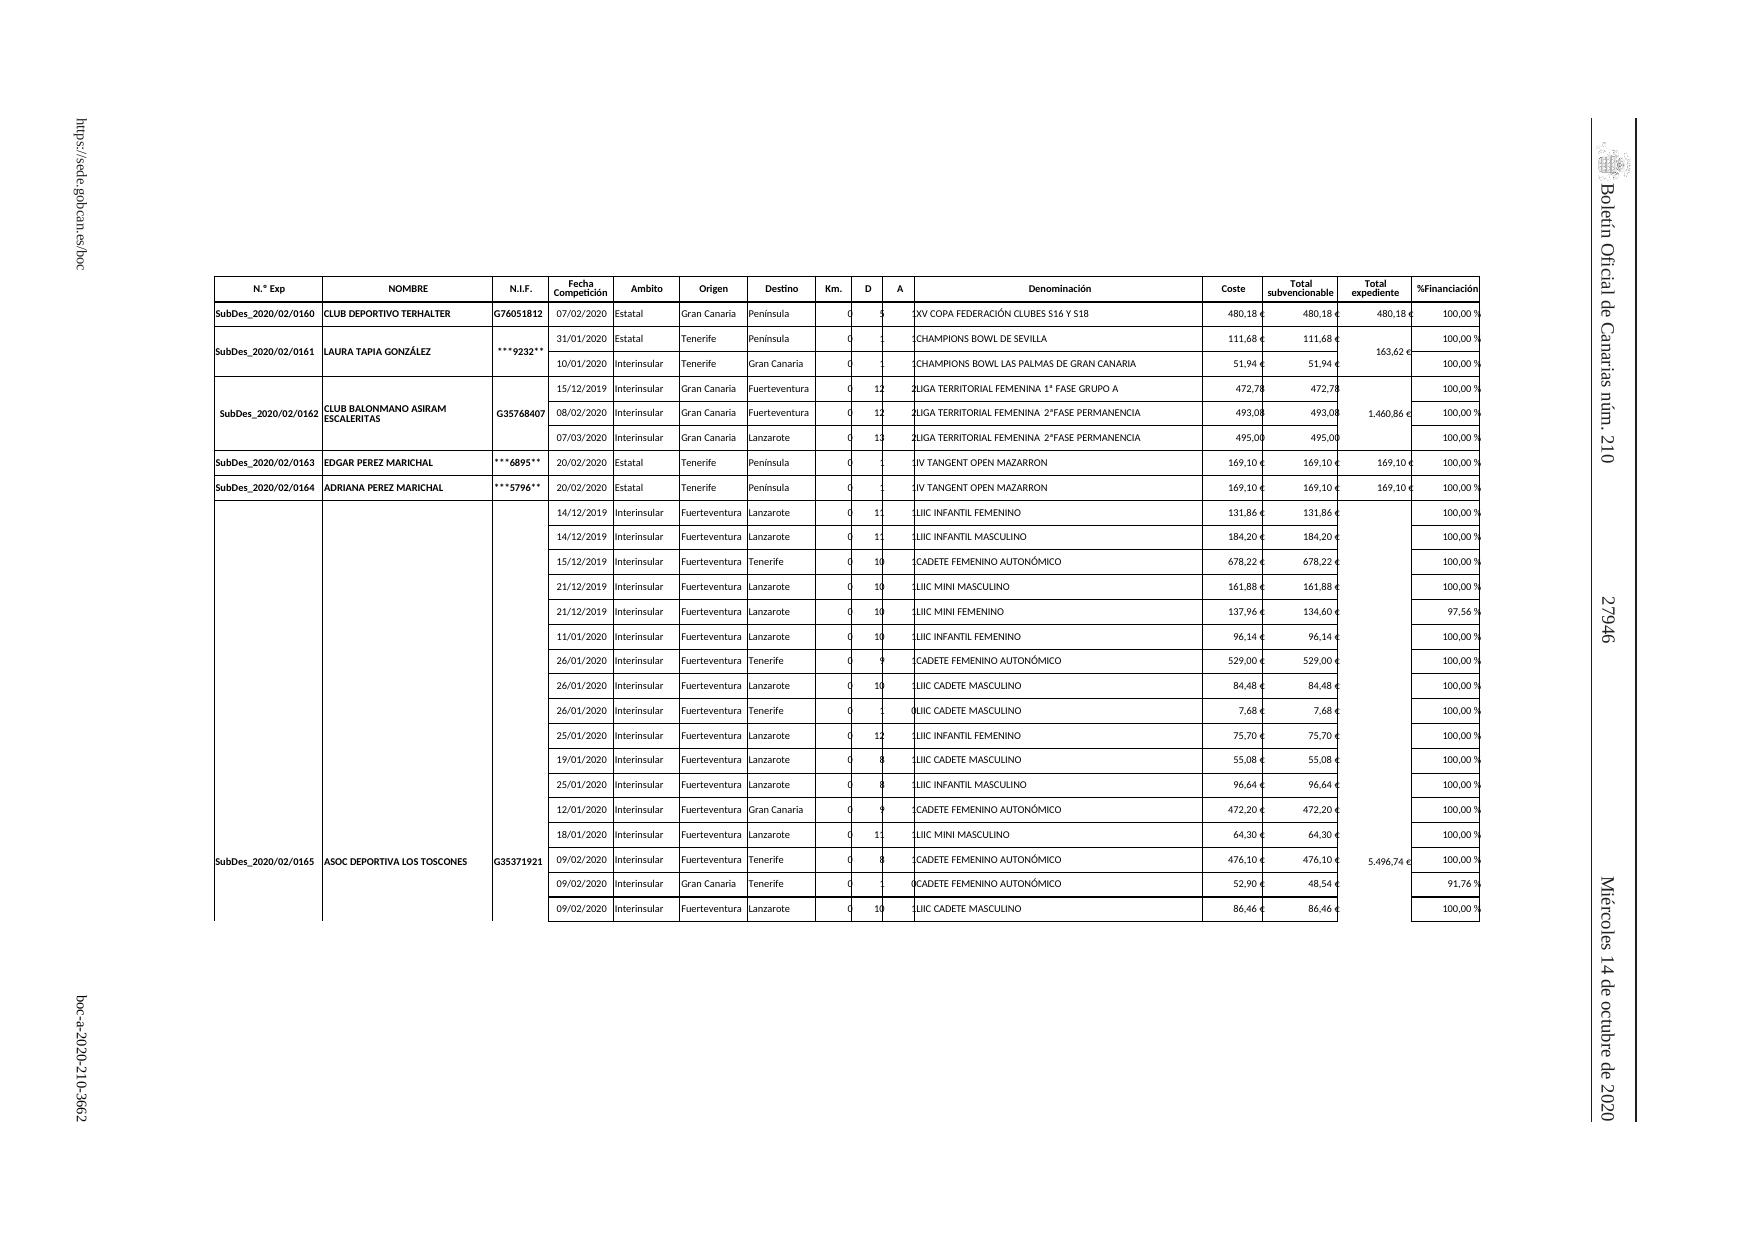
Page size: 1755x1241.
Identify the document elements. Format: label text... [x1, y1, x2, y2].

table_cell Fuerteventura [748, 402, 815, 425]
table_cell 09/02/2020 [549, 848, 613, 872]
table_cell Península [748, 327, 815, 351]
table_cell 495,00 [1203, 426, 1262, 450]
table_cell 100,00 % [1412, 625, 1479, 648]
table_cell 10 [852, 575, 882, 599]
table_cell 678,22 € [1203, 550, 1262, 574]
table_cell 11/01/2020 [549, 625, 613, 648]
table_cell 493,08 [1203, 402, 1262, 425]
table_cell 09/02/2020 [549, 873, 613, 896]
table_cell 1 [883, 600, 914, 624]
table_cell Tenerife [680, 451, 747, 475]
table_cell 0 [816, 550, 851, 574]
table_cell 529,00 € [1263, 650, 1337, 673]
text Boletín Oficial de Canarias núm. 210 [1598, 183, 1618, 464]
table_cell Fuerteventura [680, 550, 747, 574]
table_cell ***9232** [493, 327, 548, 376]
table_cell Lanzarote [748, 501, 815, 524]
table_cell Interinsular [614, 402, 679, 425]
table_cell Interinsular [614, 352, 679, 376]
table_cell 100,00 % [1412, 526, 1479, 549]
table_cell 0 [816, 426, 851, 450]
table_cell 100,00 % [1412, 402, 1479, 425]
table_cell Fuerteventura [680, 724, 747, 748]
table_header N.º Exp [215, 277, 322, 301]
table_cell Interinsular [614, 600, 679, 624]
table_cell 21/12/2019 [549, 575, 613, 599]
table_cell 1 [883, 798, 914, 822]
table_header Destino [748, 277, 815, 301]
table_cell ADRIANA PEREZ MARICHAL [323, 476, 492, 500]
table_cell 12 [852, 377, 882, 401]
table_cell Fuerteventura [680, 823, 747, 847]
table_cell Estatal [614, 303, 679, 326]
table_cell 100,00 % [1412, 699, 1479, 723]
table_cell Lanzarote [748, 575, 815, 599]
table_cell Lanzarote [748, 674, 815, 698]
table_cell 169,10 € [1338, 451, 1411, 475]
table_cell Fuerteventura [680, 798, 747, 822]
table_cell 169,10 € [1263, 451, 1337, 475]
table_cell Interinsular [614, 575, 679, 599]
table_cell 96,64 € [1263, 774, 1337, 797]
table_cell 131,86 € [1263, 501, 1337, 524]
table_cell 100,00 % [1412, 352, 1479, 376]
table_cell Lanzarote [748, 600, 815, 624]
table_cell 1 [883, 501, 914, 524]
table_cell 15/12/2019 [549, 377, 613, 401]
table_cell 51,94 € [1203, 352, 1262, 376]
table_cell 1 [883, 575, 914, 599]
table_cell 131,86 € [1203, 501, 1262, 524]
table_cell 678,22 € [1263, 550, 1337, 574]
table_cell LIIC CADETE MASCULINO [915, 898, 1202, 921]
table_cell CADETE FEMENINO AUTONÓMICO [915, 848, 1202, 872]
table_cell LIIC CADETE MASCULINO [915, 674, 1202, 698]
table_cell 20/02/2020 [549, 451, 613, 475]
table_cell 18/01/2020 [549, 823, 613, 847]
table_cell 7,68 € [1203, 699, 1262, 723]
table_cell Tenerife [748, 873, 815, 896]
table_cell SubDes_2020/02/0165 [215, 501, 322, 921]
table_cell 100,00 % [1412, 451, 1479, 475]
table_cell 0 [816, 600, 851, 624]
table_cell 495,00 [1263, 426, 1337, 450]
table_cell 1 [883, 650, 914, 673]
table_cell 184,20 € [1203, 526, 1262, 549]
table_cell Interinsular [614, 625, 679, 648]
table_cell Fuerteventura [680, 501, 747, 524]
table_cell 7,68 € [1263, 699, 1337, 723]
table_cell CADETE FEMENINO AUTONÓMICO [915, 550, 1202, 574]
table_cell CADETE FEMENINO AUTONÓMICO [915, 873, 1202, 896]
table_cell Interinsular [614, 674, 679, 698]
table_cell 0 [816, 724, 851, 748]
table_cell 100,00 % [1412, 426, 1479, 450]
table_cell 0 [816, 451, 851, 475]
table_cell LIIC INFANTIL FEMENINO [915, 501, 1202, 524]
table_cell 472,78 [1263, 377, 1337, 401]
table_cell Península [748, 303, 815, 326]
table_cell 476,10 € [1263, 848, 1337, 872]
table_cell 169,10 € [1263, 476, 1337, 500]
table_cell CADETE FEMENINO AUTONÓMICO [915, 650, 1202, 673]
table_cell 20/02/2020 [549, 476, 613, 500]
table_cell 480,18 € [1338, 303, 1411, 326]
table_header Coste [1203, 277, 1262, 301]
table_cell 26/01/2020 [549, 674, 613, 698]
table_cell 0 [816, 377, 851, 401]
table_cell 51,94 € [1263, 352, 1337, 376]
table_cell Gran Canaria [680, 873, 747, 896]
table_cell Gran Canaria [748, 798, 815, 822]
table_header D [852, 277, 882, 301]
table_cell CLUB BALONMANO ASIRAM ESCALERITAS [323, 377, 492, 450]
table_cell 0 [816, 526, 851, 549]
table_cell LIGA TERRITORIAL FEMENINA 2ªFASE PERMANENCIA [915, 402, 1202, 425]
table_cell 2 [883, 426, 914, 450]
text 27946 [1598, 597, 1618, 646]
table_cell 8 [852, 749, 882, 772]
table_cell 480,18 € [1203, 303, 1262, 326]
table_cell 1 [852, 699, 882, 723]
table_cell 0 [816, 798, 851, 822]
table_cell 14/12/2019 [549, 526, 613, 549]
table_cell Gran Canaria [680, 303, 747, 326]
table_cell ***6895** [493, 451, 548, 475]
table_cell 100,00 % [1412, 848, 1479, 872]
table_cell Península [748, 476, 815, 500]
table_header Origen [680, 277, 747, 301]
table_cell 1 [883, 303, 914, 326]
table_cell ***5796** [493, 476, 548, 500]
table_cell 1 [883, 724, 914, 748]
table_cell 86,46 € [1263, 898, 1337, 921]
table_header %Financiación [1412, 277, 1479, 301]
table_cell 26/01/2020 [549, 699, 613, 723]
table_cell 100,00 % [1412, 898, 1479, 921]
table_cell 111,68 € [1263, 327, 1337, 351]
table_cell 100,00 % [1412, 650, 1479, 673]
table_cell 55,08 € [1263, 749, 1337, 772]
table_cell Fuerteventura [680, 625, 747, 648]
table_header Total subvencionable [1263, 277, 1337, 301]
table_cell 137,96 € [1203, 600, 1262, 624]
table_cell 0 [883, 699, 914, 723]
table_cell 10 [852, 625, 882, 648]
table_cell Lanzarote [748, 625, 815, 648]
table_cell 48,54 € [1263, 873, 1337, 896]
table_cell Península [748, 451, 815, 475]
table_header A [883, 277, 914, 301]
table_cell 10/01/2020 [549, 352, 613, 376]
table_cell 0 [816, 674, 851, 698]
table_cell LIIC INFANTIL FEMENINO [915, 724, 1202, 748]
table_cell Interinsular [614, 650, 679, 673]
table_cell LIIC INFANTIL MASCULINO [915, 526, 1202, 549]
table_cell 84,48 € [1203, 674, 1262, 698]
table_cell Interinsular [614, 550, 679, 574]
table_cell 0 [816, 848, 851, 872]
table_cell 472,20 € [1203, 798, 1262, 822]
table_cell Tenerife [748, 699, 815, 723]
table_cell 493,08 [1263, 402, 1337, 425]
table_cell Gran Canaria [680, 426, 747, 450]
table_cell 100,00 % [1412, 550, 1479, 574]
table_cell 1 [883, 898, 914, 921]
table_cell Interinsular [614, 426, 679, 450]
table_cell Fuerteventura [680, 526, 747, 549]
table_cell 1 [883, 327, 914, 351]
table_cell LIIC MINI MASCULINO [915, 575, 1202, 599]
table_cell Tenerife [748, 550, 815, 574]
text boc-a-2020-210-3662 [74, 995, 91, 1124]
table_cell Estatal [614, 476, 679, 500]
table_cell SubDes_2020/02/0162 [215, 377, 322, 450]
table_cell 100,00 % [1412, 724, 1479, 748]
table_cell 07/03/2020 [549, 426, 613, 450]
table_cell 11 [852, 823, 882, 847]
table_cell SubDes_2020/02/0164 [215, 476, 322, 500]
table_cell SubDes_2020/02/0160 [215, 303, 322, 326]
table_cell Tenerife [680, 352, 747, 376]
table_cell 100,00 % [1412, 749, 1479, 772]
table_cell 0 [816, 352, 851, 376]
table_header NOMBRE [323, 277, 492, 301]
table_cell 480,18 € [1263, 303, 1337, 326]
table_cell 1 [883, 749, 914, 772]
table_cell 0 [816, 774, 851, 797]
table_cell G35768407 [493, 377, 548, 450]
table_cell 84,48 € [1263, 674, 1337, 698]
table_cell 31/01/2020 [549, 327, 613, 351]
text https://sede.gobcan.es/boc [73, 118, 90, 273]
table_cell Fuerteventura [680, 749, 747, 772]
table_cell 10 [852, 674, 882, 698]
table_cell 1 [883, 550, 914, 574]
table_cell 100,00 % [1412, 823, 1479, 847]
table_cell 0 [816, 327, 851, 351]
table_cell 0 [816, 476, 851, 500]
table_cell LIIC MINI FEMENINO [915, 600, 1202, 624]
table_cell Fuerteventura [748, 377, 815, 401]
table_cell Lanzarote [748, 426, 815, 450]
table_cell SubDes_2020/02/0163 [215, 451, 322, 475]
table_cell 1 [883, 526, 914, 549]
table_cell 0 [816, 823, 851, 847]
table_cell 55,08 € [1203, 749, 1262, 772]
table_cell Fuerteventura [680, 898, 747, 921]
table_cell CLUB DEPORTIVO TERHALTER [323, 303, 492, 326]
table_cell 0 [816, 873, 851, 896]
table_cell 0 [816, 898, 851, 921]
table_cell 75,70 € [1263, 724, 1337, 748]
table_cell G76051812 [493, 303, 548, 326]
table_cell 0 [883, 873, 914, 896]
table_cell 161,88 € [1203, 575, 1262, 599]
table_cell Interinsular [614, 749, 679, 772]
table_cell 0 [816, 699, 851, 723]
table_cell LIIC CADETE MASCULINO [915, 749, 1202, 772]
table_cell 10 [852, 600, 882, 624]
table_cell 10 [852, 898, 882, 921]
table_cell 97,56 % [1412, 600, 1479, 624]
table_cell Tenerife [748, 650, 815, 673]
table_cell 472,78 [1203, 377, 1262, 401]
table_cell IV TANGENT OPEN MAZARRON [915, 451, 1202, 475]
table_cell 1 [883, 848, 914, 872]
table_cell 1 [852, 476, 882, 500]
table_cell Tenerife [680, 327, 747, 351]
table_cell 0 [816, 575, 851, 599]
table_cell 100,00 % [1412, 674, 1479, 698]
table_cell 21/12/2019 [549, 600, 613, 624]
table_cell 08/02/2020 [549, 402, 613, 425]
table_cell 1 [852, 352, 882, 376]
table_cell 100,00 % [1412, 798, 1479, 822]
table_cell 2 [883, 402, 914, 425]
table_cell Gran Canaria [748, 352, 815, 376]
table_cell LIIC INFANTIL FEMENINO [915, 625, 1202, 648]
table_cell 96,14 € [1203, 625, 1262, 648]
table_cell CADETE FEMENINO AUTONÓMICO [915, 798, 1202, 822]
table_cell Interinsular [614, 823, 679, 847]
table_cell SubDes_2020/02/0161 [215, 327, 322, 376]
table_cell 14/12/2019 [549, 501, 613, 524]
table_cell 09/02/2020 [549, 898, 613, 921]
table_cell 96,14 € [1263, 625, 1337, 648]
table_cell Interinsular [614, 873, 679, 896]
table_cell Fuerteventura [680, 650, 747, 673]
table_cell 5 [852, 303, 882, 326]
table_cell Interinsular [614, 848, 679, 872]
table_header Ambito [614, 277, 679, 301]
table_cell Tenerife [680, 476, 747, 500]
table_cell 0 [816, 625, 851, 648]
table_cell Lanzarote [748, 898, 815, 921]
table_cell 1.460,86 € [1338, 377, 1411, 450]
table_header Total expediente [1338, 277, 1411, 301]
table_cell 15/12/2019 [549, 550, 613, 574]
table_header Denominación [915, 277, 1202, 301]
table_cell 100,00 % [1412, 476, 1479, 500]
table_header N.I.F. [493, 277, 548, 301]
table_header Km. [816, 277, 851, 301]
table_cell 169,10 € [1203, 476, 1262, 500]
table_cell 64,30 € [1203, 823, 1262, 847]
table_cell 26/01/2020 [549, 650, 613, 673]
table_cell CHAMPIONS BOWL DE SEVILLA [915, 327, 1202, 351]
table_cell Fuerteventura [680, 600, 747, 624]
table_cell 1 [883, 451, 914, 475]
table_cell 0 [816, 749, 851, 772]
table_cell Lanzarote [748, 774, 815, 797]
table_cell 52,90 € [1203, 873, 1262, 896]
table_cell 2 [883, 377, 914, 401]
table_cell 476,10 € [1203, 848, 1262, 872]
table_cell 1 [852, 327, 882, 351]
table_cell 169,10 € [1203, 451, 1262, 475]
table_cell Interinsular [614, 526, 679, 549]
table_cell 1 [883, 625, 914, 648]
table_cell Estatal [614, 327, 679, 351]
table_cell 1 [883, 476, 914, 500]
table_cell 100,00 % [1412, 377, 1479, 401]
table_cell Lanzarote [748, 526, 815, 549]
table_cell 100,00 % [1412, 774, 1479, 797]
table_cell Interinsular [614, 377, 679, 401]
table_cell XV COPA FEDERACIÓN CLUBES S16 Y S18 [915, 303, 1202, 326]
table_cell 11 [852, 526, 882, 549]
table_cell G35371921 [493, 501, 548, 921]
table_cell 1 [883, 774, 914, 797]
table_cell LAURA TAPIA GONZÁLEZ [323, 327, 492, 376]
table_cell Interinsular [614, 798, 679, 822]
table_cell 163,62 € [1338, 327, 1411, 376]
table_cell 161,88 € [1263, 575, 1337, 599]
table_cell 12 [852, 402, 882, 425]
table_cell Fuerteventura [680, 774, 747, 797]
table_cell 1 [883, 823, 914, 847]
table_cell EDGAR PEREZ MARICHAL [323, 451, 492, 475]
table_cell 111,68 € [1203, 327, 1262, 351]
table_cell 5.496,74 € [1338, 501, 1411, 921]
table_header Fecha Competición [549, 277, 613, 301]
table_cell LIGA TERRITORIAL FEMENINA 2ªFASE PERMANENCIA [915, 426, 1202, 450]
table_cell 96,64 € [1203, 774, 1262, 797]
table_cell 100,00 % [1412, 501, 1479, 524]
table_cell Interinsular [614, 724, 679, 748]
table_cell 100,00 % [1412, 303, 1479, 326]
table_cell 19/01/2020 [549, 749, 613, 772]
table_cell Interinsular [614, 774, 679, 797]
table_cell 169,10 € [1338, 476, 1411, 500]
table_cell Lanzarote [748, 724, 815, 748]
table_cell 0 [816, 402, 851, 425]
table_cell Gran Canaria [680, 402, 747, 425]
table_cell Tenerife [748, 848, 815, 872]
table_cell IV TANGENT OPEN MAZARRON [915, 476, 1202, 500]
table_cell 529,00 € [1203, 650, 1262, 673]
table_cell Lanzarote [748, 749, 815, 772]
table_cell Fuerteventura [680, 699, 747, 723]
table_cell 25/01/2020 [549, 774, 613, 797]
table_cell 13 [852, 426, 882, 450]
table_cell 0 [816, 650, 851, 673]
table_cell 25/01/2020 [549, 724, 613, 748]
table_cell Fuerteventura [680, 674, 747, 698]
table_cell 1 [883, 352, 914, 376]
table_cell LIGA TERRITORIAL FEMENINA 1ª FASE GRUPO A [915, 377, 1202, 401]
table_cell 64,30 € [1263, 823, 1337, 847]
text Miércoles 14 de octubre de 2020 [1598, 876, 1618, 1124]
table_cell 10 [852, 550, 882, 574]
table_cell Lanzarote [748, 823, 815, 847]
table_cell 12/01/2020 [549, 798, 613, 822]
table_cell 1 [852, 873, 882, 896]
table_cell 86,46 € [1203, 898, 1262, 921]
table_cell 75,70 € [1203, 724, 1262, 748]
table_cell LIIC CADETE MASCULINO [915, 699, 1202, 723]
table_cell 12 [852, 724, 882, 748]
table_cell Fuerteventura [680, 575, 747, 599]
table_cell 100,00 % [1412, 327, 1479, 351]
table_cell ASOC DEPORTIVA LOS TOSCONES [323, 501, 492, 921]
table_cell 0 [816, 501, 851, 524]
table_cell 07/02/2020 [549, 303, 613, 326]
table_cell Fuerteventura [680, 848, 747, 872]
table_cell 1 [852, 451, 882, 475]
table_cell Gran Canaria [680, 377, 747, 401]
table_cell 11 [852, 501, 882, 524]
table_cell Estatal [614, 451, 679, 475]
table_cell 0 [816, 303, 851, 326]
table_cell 9 [852, 798, 882, 822]
table_cell Interinsular [614, 898, 679, 921]
table_cell 1 [883, 674, 914, 698]
table_cell 9 [852, 650, 882, 673]
table_cell 134,60 € [1263, 600, 1337, 624]
table_cell 91,76 % [1412, 873, 1479, 896]
table_cell Interinsular [614, 501, 679, 524]
table_cell LIIC MINI MASCULINO [915, 823, 1202, 847]
table_cell 100,00 % [1412, 575, 1479, 599]
table_cell 472,20 € [1263, 798, 1337, 822]
table_cell 184,20 € [1263, 526, 1337, 549]
table_cell 8 [852, 774, 882, 797]
table_cell CHAMPIONS BOWL LAS PALMAS DE GRAN CANARIA [915, 352, 1202, 376]
table_cell LIIC INFANTIL MASCULINO [915, 774, 1202, 797]
table_cell 8 [852, 848, 882, 872]
table_cell Interinsular [614, 699, 679, 723]
